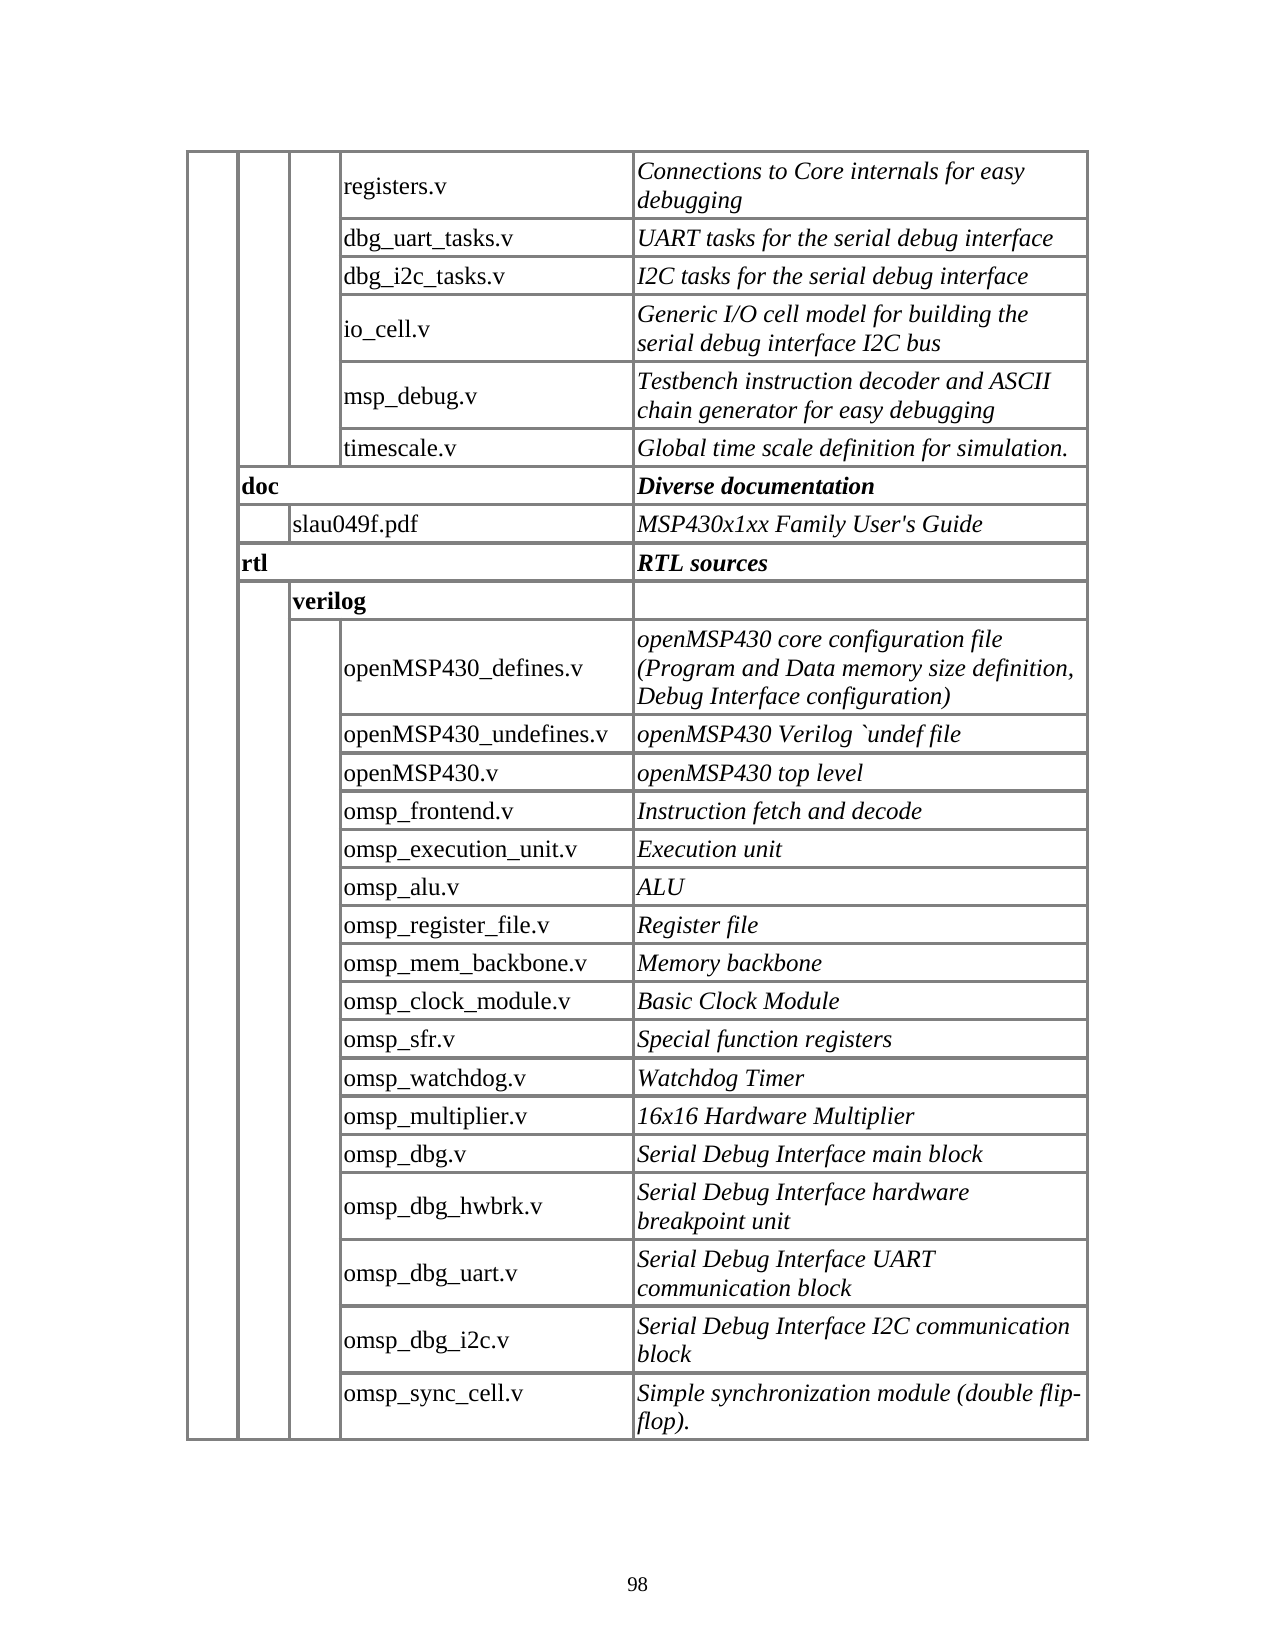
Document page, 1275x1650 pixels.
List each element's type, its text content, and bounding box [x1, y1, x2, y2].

table_cell openMSP430_defines.v [342, 621, 632, 713]
table_cell Serial Debug Interface UART communication block [635, 1241, 1086, 1304]
table_cell abcd [240, 583, 288, 1438]
table_cell [240, 153, 288, 465]
table_cell omsp_sync_cell.v [342, 1375, 632, 1438]
table_cell openMSP430_undefines.v [342, 716, 632, 751]
table_cell Diverse documentation [635, 468, 1086, 503]
table_cell [189, 153, 236, 1438]
table_cell openMSP430 core configuration file (Program and Data memory size definition, Debug Interface configuration) [635, 621, 1086, 713]
table_cell omsp_execution_unit.v [342, 831, 632, 866]
table_cell omsp_dbg_hwbrk.v [342, 1174, 632, 1237]
table_cell Serial Debug Interface main block [635, 1136, 1086, 1171]
table_cell Generic I/O cell model for building the serial debug interface I2C bus [635, 296, 1086, 360]
table_cell omsp_dbg_uart.v [342, 1241, 632, 1304]
table_cell omsp_clock_module.v [342, 983, 632, 1018]
table_cell Serial Debug Interface I2C communication block [635, 1308, 1086, 1371]
table_cell omsp_alu.v [342, 869, 632, 904]
table_cell RTL sources [635, 545, 1086, 579]
table_cell [291, 153, 339, 465]
table_cell Execution unit [635, 831, 1086, 866]
table_cell 16x16 Hardware Multiplier [635, 1098, 1086, 1132]
table_cell registers.v [342, 153, 632, 217]
table_cell Special function registers [635, 1021, 1086, 1056]
table_cell Global time scale definition for simulation. [635, 430, 1086, 465]
table_cell dbg_uart_tasks.v [342, 220, 632, 255]
table_cell Connections to Core internals for easy debugging [635, 153, 1086, 217]
table_cell Simple synchronization module (double flip-flop). [635, 1375, 1086, 1438]
table_cell rtl [240, 545, 632, 579]
table_cell dbg_i2c_tasks.v [342, 258, 632, 293]
table_cell Register file [635, 907, 1086, 942]
table_cell Instruction fetch and decode [635, 793, 1086, 827]
table_cell openMSP430 top level [635, 755, 1086, 789]
table_cell Serial Debug Interface hardware breakpoint unit [635, 1174, 1086, 1237]
table_cell I2C tasks for the serial debug interface [635, 258, 1086, 293]
table_cell doc [240, 468, 632, 503]
table_cell io_cell.v [342, 296, 632, 360]
table_cell omsp_sfr.v [342, 1021, 632, 1056]
table_cell UART tasks for the serial debug interface [635, 220, 1086, 255]
table_cell msp_debug.v [342, 363, 632, 427]
table_cell verilog [291, 583, 632, 617]
table_cell Watchdog Timer [635, 1060, 1086, 1094]
table_cell abcd [291, 621, 339, 1438]
table_cell openMSP430.v [342, 755, 632, 789]
table_cell omsp_frontend.v [342, 793, 632, 827]
table_cell abc [240, 506, 288, 541]
table_cell omsp_dbg_i2c.v [342, 1308, 632, 1371]
table_cell slau049f.pdf [291, 506, 632, 541]
table_cell omsp_watchdog.v [342, 1060, 632, 1094]
table_cell Memory backbone [635, 945, 1086, 980]
table_cell ALU [635, 869, 1086, 904]
table_cell omsp_register_file.v [342, 907, 632, 942]
table_cell Testbench instruction decoder and ASCII chain generator for easy debugging [635, 363, 1086, 427]
table_cell omsp_mem_backbone.v [342, 945, 632, 980]
table_cell MSP430x1xx Family User's Guide [635, 506, 1086, 541]
table_cell omsp_multiplier.v [342, 1098, 632, 1132]
table_cell openMSP430 Verilog `undef file [635, 716, 1086, 751]
table_cell [635, 583, 1086, 617]
table_cell timescale.v [342, 430, 632, 465]
table_cell Basic Clock Module [635, 983, 1086, 1018]
table_cell omsp_dbg.v [342, 1136, 632, 1171]
